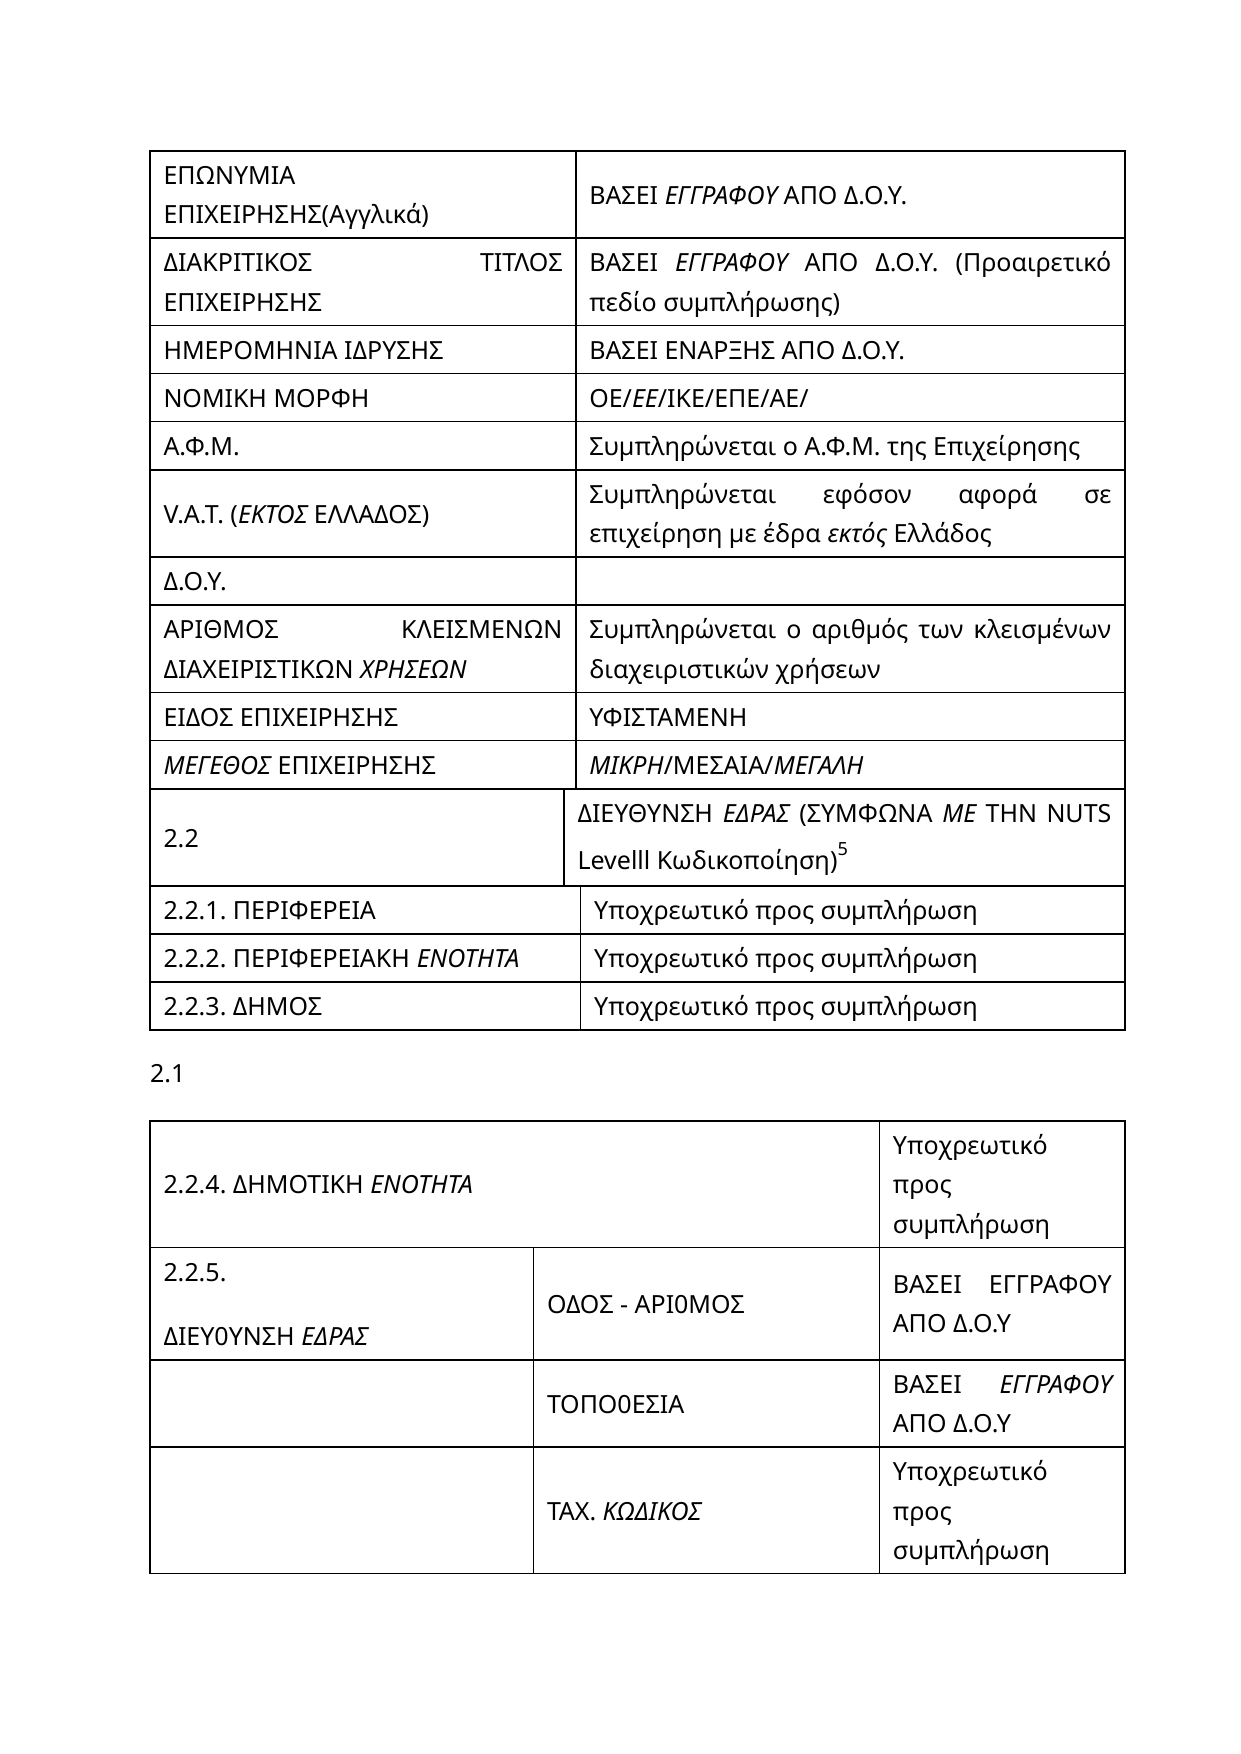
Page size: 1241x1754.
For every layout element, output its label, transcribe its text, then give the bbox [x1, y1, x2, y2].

table_cell ΤΟΠΟ0ΕΣΙΑ [534, 1361, 879, 1446]
table_cell [151, 1361, 533, 1446]
table_cell [577, 558, 1124, 604]
table_cell ΥΦΙΣΤΑΜΕΝΗ [577, 693, 1124, 740]
table_cell ΕΙΔΟΣ ΕΠΙΧΕΙΡΗΣΗΣ [151, 693, 575, 740]
table_cell ΜΕΓΕΘΟΣ ΕΠΙΧΕΙΡΗΣΗΣ [151, 741, 575, 788]
table_cell ΤΑΧ. ΚΩΔΙΚΟΣ [534, 1448, 879, 1573]
table_cell ΒΑΣΕΙ ΕΝΑΡΞΗΣ ΑΠΟ Δ.Ο.Υ. [577, 326, 1124, 373]
table_cell 2.2 [151, 790, 563, 885]
table_cell 2.2.5. ΔΙΕΥ0ΥΝΣΗ ΕΔΡΑΣ [151, 1248, 533, 1359]
table_cell ΗΜΕΡΟΜΗΝΙΑ ΙΔΡΥΣΗΣ [151, 326, 575, 373]
table_cell Συμπληρώνεται εφόσον αφορά σε επιχείρηση με έδρα εκτός Ελλάδος [577, 471, 1124, 556]
table_cell Υποχρεωτικό προς συμπλήρωση [581, 887, 1124, 933]
table_cell ΔΙΕΥΘΥΝΣΗ ΕΔΡΑΣ (ΣΥΜΦΩΝΑ ΜΕ ΤΗΝ NUTS Levelll Κωδικοποίηση)5 [565, 790, 1124, 885]
table_cell ΜΙΚΡΗ/ΜΕΣΑΙΑ/ΜΕΓΑΛΗ [577, 741, 1124, 788]
table_cell Υποχρεωτικό προς συμπλήρωση [581, 983, 1124, 1029]
table_cell Υποχρεωτικό προς συμπλήρωση [581, 935, 1124, 981]
table_cell V.A.T. (ΕΚΤΟΣ ΕΛΛΑΔΟΣ) [151, 471, 575, 556]
table_cell 2.2.3. ΔΗΜΟΣ [151, 983, 580, 1029]
table_cell ΟΕ/ΕΕ/ΙΚΕ/ΕΠΕ/ΑΕ/ [577, 374, 1124, 421]
table_cell ΒΑΣΕΙ ΕΓΓΡΑΦΟΥ ΑΠΟ Δ.Ο.Υ [880, 1361, 1124, 1446]
table_cell [151, 1448, 533, 1573]
table_cell Συμπληρώνεται ο Α.Φ.Μ. της Επιχείρησης [577, 422, 1124, 469]
table_header Υποχρεωτικό προς συμπλήρωση [880, 1122, 1124, 1247]
table_cell Α.Φ.Μ. [151, 422, 575, 469]
table_header 2.2.4. ΔΗΜΟΤΙΚΗ ΕΝΟΤΗΤΑ [151, 1122, 879, 1247]
table_cell ΒΑΣΕΙ ΕΓΓΡΑΦΟΥ ΑΠΟ Δ.Ο.Υ [880, 1248, 1124, 1359]
table_cell ΕΠΩΝΥΜΙΑ ΕΠΙΧΕΙΡΗΣΗΣ(Αγγλικά) [151, 152, 575, 237]
table_cell 2.2.1. ΠΕΡΙΦΕΡΕΙΑ [151, 887, 580, 933]
table_cell ΑΡΙΘΜΟΣ ΚΛΕΙΣΜΕΝΩΝ ΔΙΑΧΕΙΡΙΣΤΙΚΩΝ ΧΡΗΣΕΩΝ [151, 606, 575, 692]
table_cell Συμπληρώνεται ο αριθμός των κλεισμένων διαχειριστικών χρήσεων [577, 606, 1124, 692]
table_cell ΔΙΑΚΡΙΤΙΚΟΣ ΤΙΤΛΟΣ ΕΠΙΧΕΙΡΗΣΗΣ [151, 239, 575, 324]
table_cell 2.2.2. ΠΕΡΙΦΕΡΕΙΑΚΗ ΕΝΟΤΗΤΑ [151, 935, 580, 981]
text 2.1 [150, 1056, 1090, 1090]
table_cell ΟΔΟΣ - ΑΡΙ0ΜΟΣ [534, 1248, 879, 1359]
table_cell Υποχρεωτικό προς συμπλήρωση [880, 1448, 1124, 1573]
table_cell ΒΑΣΕΙ ΕΓΓΡΑΦΟΥ ΑΠΟ Δ.Ο.Υ. [577, 152, 1124, 237]
table_cell ΝΟΜΙΚΗ ΜΟΡΦΗ [151, 374, 575, 421]
table_cell ΒΑΣΕΙ ΕΓΓΡΑΦΟΥ ΑΠΟ Δ.Ο.Υ. (Προαιρετικό πεδίο συμπλήρωσης) [577, 239, 1124, 324]
table_cell Δ.Ο.Υ. [151, 558, 575, 604]
